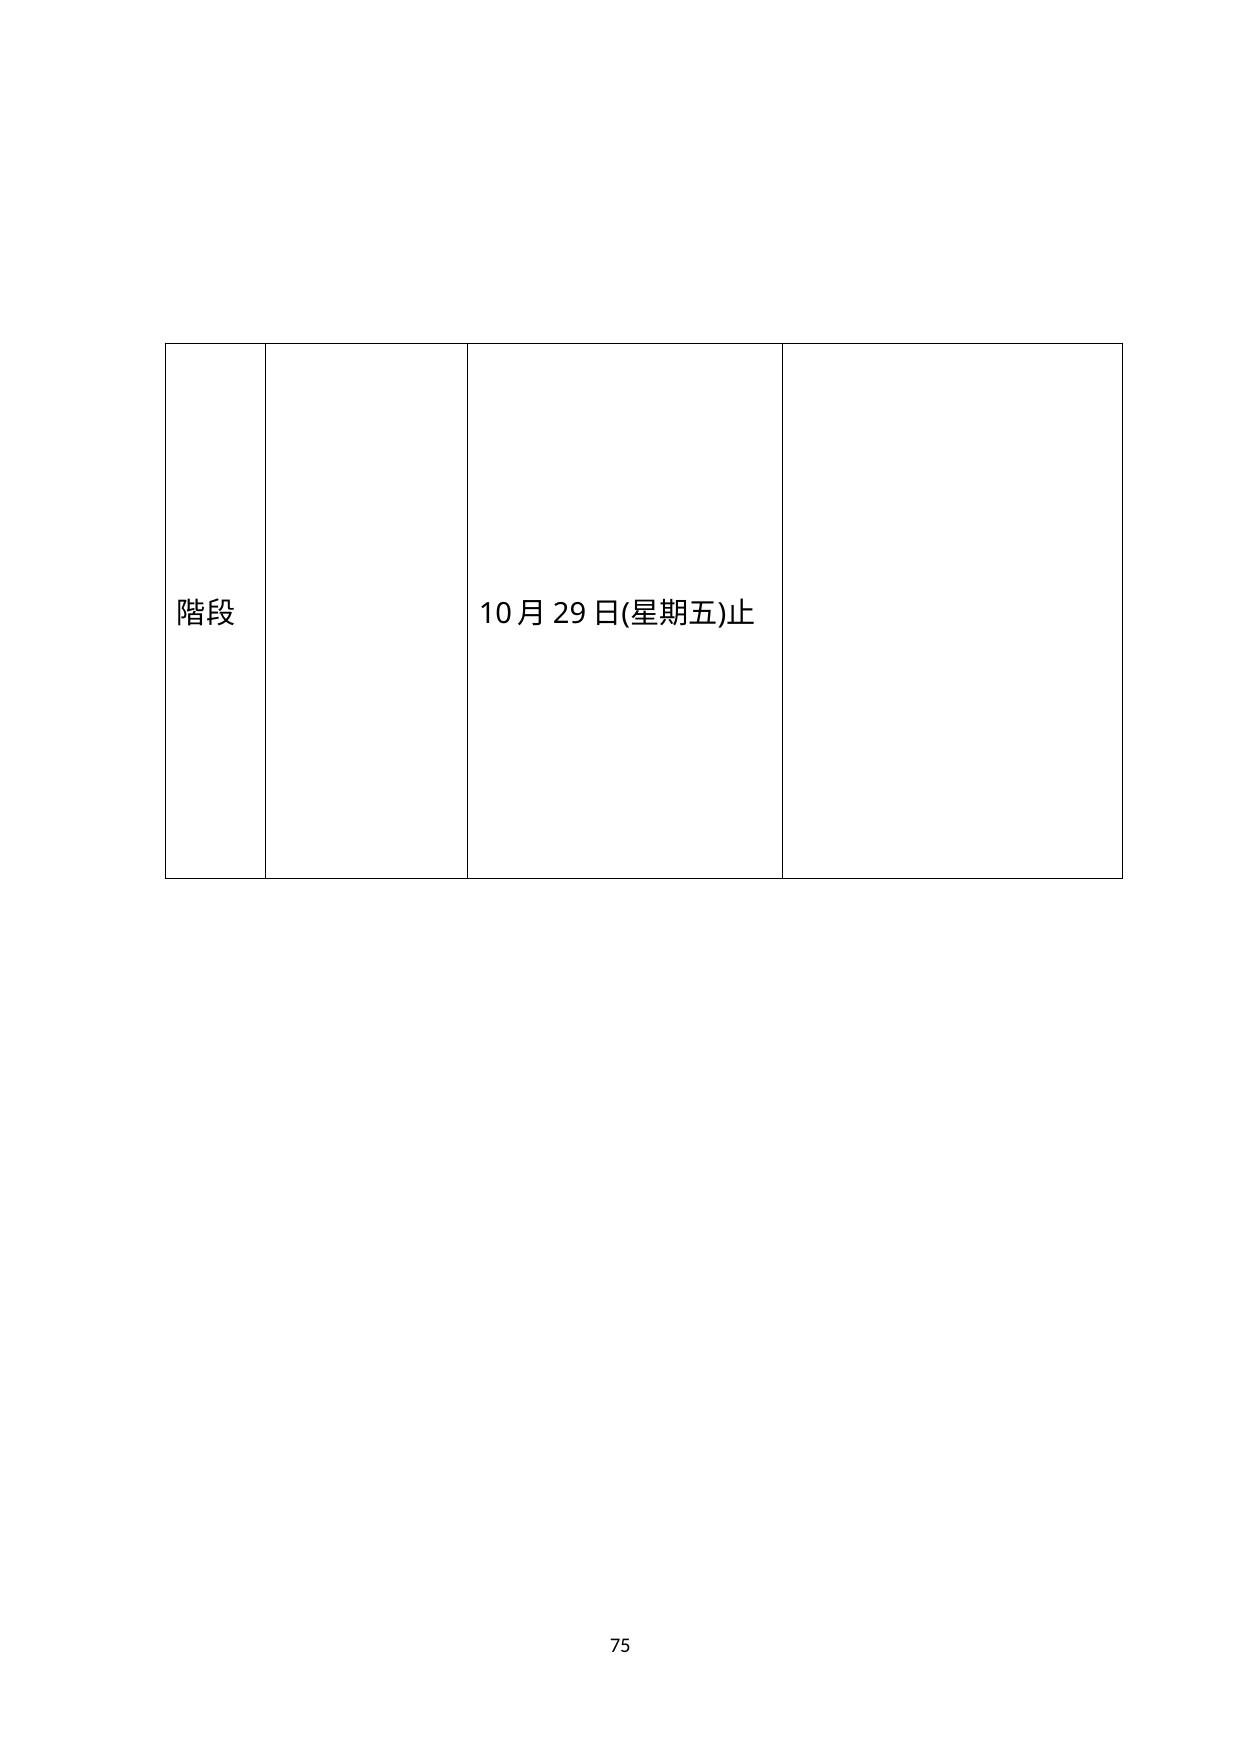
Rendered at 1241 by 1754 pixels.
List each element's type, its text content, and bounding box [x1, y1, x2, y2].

table_cell [266, 344, 467, 878]
table_cell 10月29日(星期五)止 [468, 344, 782, 878]
table_cell [783, 344, 1122, 878]
table_cell 階段 [166, 344, 265, 878]
